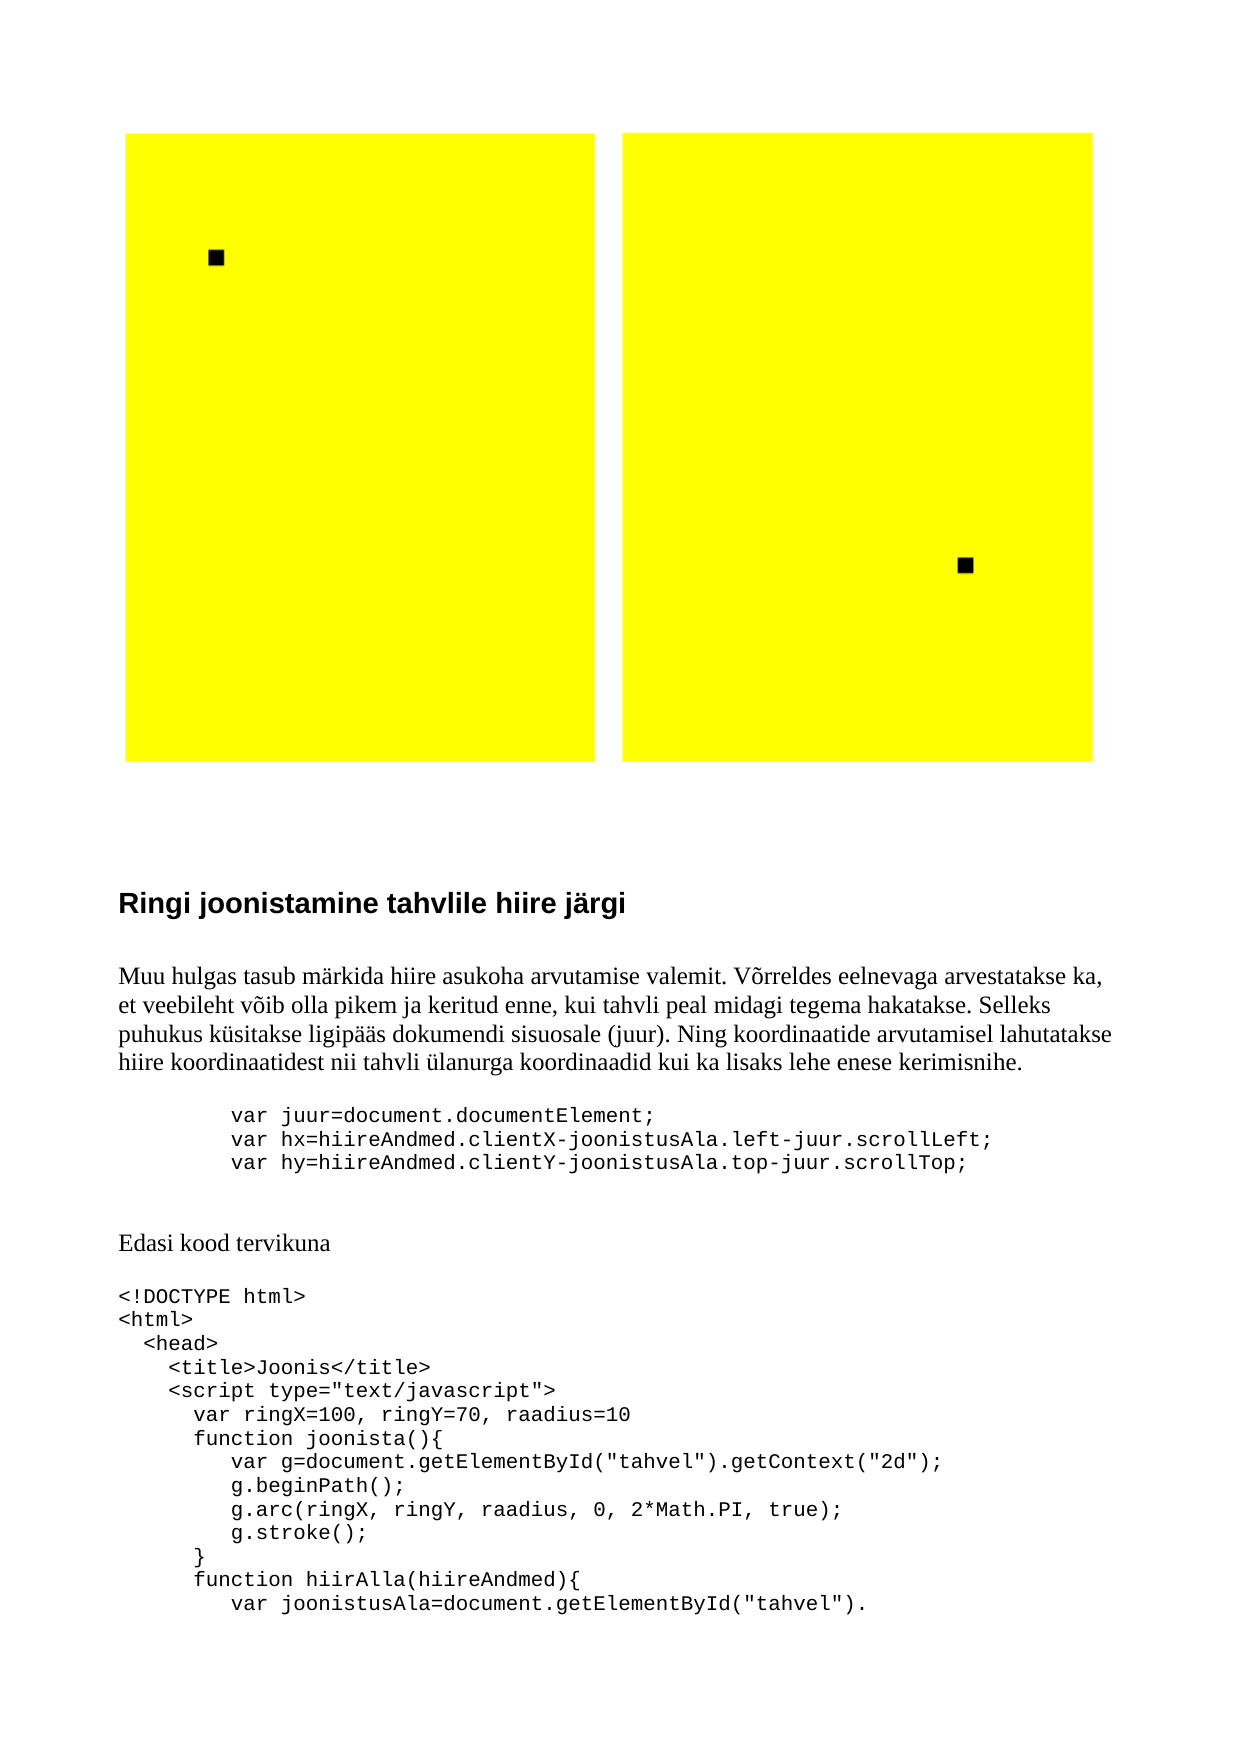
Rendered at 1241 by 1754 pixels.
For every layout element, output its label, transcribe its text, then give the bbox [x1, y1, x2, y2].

text var hx=hiireAndmed.clientX-joonistusAla.left-juur.scrollLeft; [118, 1128, 1122, 1152]
text var juur=document.documentElement; [118, 1105, 1122, 1128]
subtitle Ringi joonistamine tahvlile hiire järgi [118, 886, 1122, 920]
text function joonista(){ [118, 1428, 1122, 1451]
text <html> [118, 1309, 1122, 1333]
text } [118, 1546, 1122, 1569]
text function hiirAlla(hiireAndmed){ [118, 1569, 1122, 1593]
text var g=document.getElementById("tahvel").getContext("2d"); [118, 1451, 1122, 1475]
text <script type="text/javascript"> [118, 1380, 1122, 1404]
text Edasi kood tervikuna [118, 1228, 1122, 1257]
text var ringX=100, ringY=70, raadius=10 [118, 1404, 1122, 1428]
text Muu hulgas tasub märkida hiire asukoha arvutamise valemit. Võrreldes eelnevaga arvestatakse ka, et veebileht võib olla pikem ja keritud enne, kui tahvli peal midagi tegema hakatakse. Selleks puhukus küsitakse ligipääs dokumendi sisuosale (juur). Ning koordinaatide arvutamisel lahutatakse hiire koordinaatidest nii tahvli ülanurga koordinaadid kui ka lisaks lehe enese kerimisnihe. [118, 961, 1122, 1076]
text g.stroke(); [118, 1522, 1122, 1546]
text <title>Joonis</title> [118, 1357, 1122, 1380]
text <!DOCTYPE html> [118, 1286, 1122, 1309]
text var hy=hiireAndmed.clientY-joonistusAla.top-juur.scrollTop; [118, 1152, 1122, 1176]
text var joonistusAla=document.getElementById("tahvel"). [118, 1593, 1122, 1617]
text <head> [118, 1333, 1122, 1357]
text g.arc(ringX, ringY, raadius, 0, 2*Math.PI, true); [118, 1498, 1122, 1522]
text g.beginPath(); [118, 1475, 1122, 1498]
